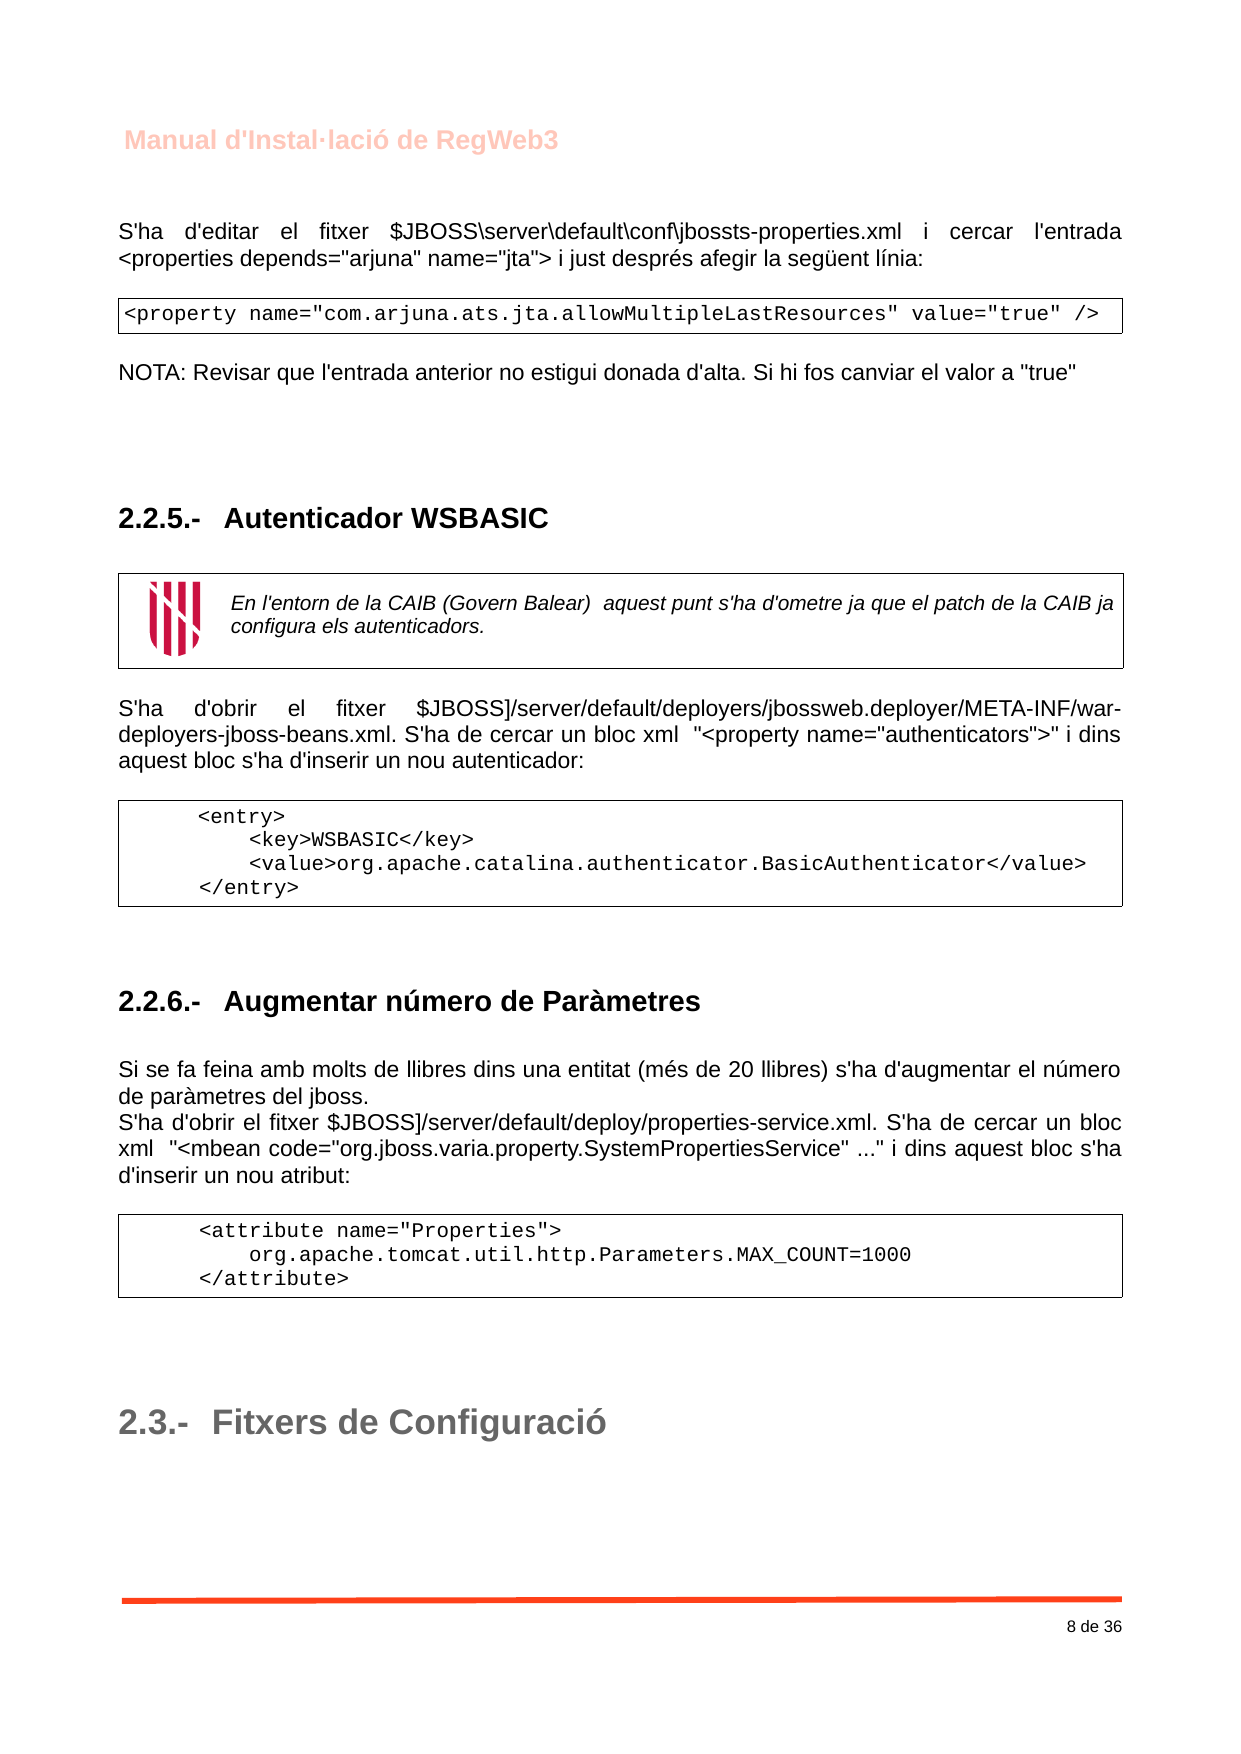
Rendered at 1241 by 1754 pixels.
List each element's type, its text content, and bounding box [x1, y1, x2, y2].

table_header <attribute name="Properties"> org.apache.tomcat.util.http.Parameters.MAX_COUNT=1000 </attribute> [119, 1215, 1122, 1297]
text Si se fa feina amb molts de llibres dins una entitat (més de 20 llibres) s'ha d'augmentar el número de paràmetres del jboss. [118, 1056, 1122, 1109]
table_header [119, 574, 225, 668]
text S'ha d'editar el fitxer $JBOSS\server\default\conf\jbossts-properties.xml i cercar l'entrada <properties depends="arjuna" name="jta"> i just després afegir la següent línia: [118, 218, 1122, 271]
subtitle Autenticador WSBASIC [118, 501, 1122, 534]
table_header <property name="com.arjuna.ats.jta.allowMultipleLastResources" value="true" /> [119, 299, 1122, 333]
subtitle Augmentar número de Paràmetres [118, 984, 1122, 1017]
subtitle Fitxers de Configuració [118, 1401, 1122, 1442]
text S'ha d'obrir el fitxer $JBOSS]/server/default/deployers/jbossweb.deployer/META-INF/war-deployers-jboss-beans.xml. S'ha de cercar un bloc xml "<property name="authenticators">" i dins aquest bloc s'ha d'inserir un nou autenticador: [118, 694, 1122, 773]
text S'ha d'obrir el fitxer $JBOSS]/server/default/deploy/properties-service.xml. S'ha de cercar un bloc xml "<mbean code="org.jboss.varia.property.SystemPropertiesService" ..." i dins aquest bloc s'ha d'inserir un nou atribut: [118, 1109, 1122, 1188]
text NOTA: Revisar que l'entrada anterior no estigui donada d'alta. Si hi fos canviar el valor a "true" [118, 359, 1122, 385]
table_header En l'entorn de la CAIB (Govern Balear) aquest punt s'ha d'ometre ja que el patch de la CAIB ja configura els autenticadors. [225, 574, 1123, 668]
table_header <entry> <key>WSBASIC</key> <value>org.apache.catalina.authenticator.BasicAuthenticator</value> </entry> [119, 801, 1122, 906]
picture [145, 578, 203, 658]
